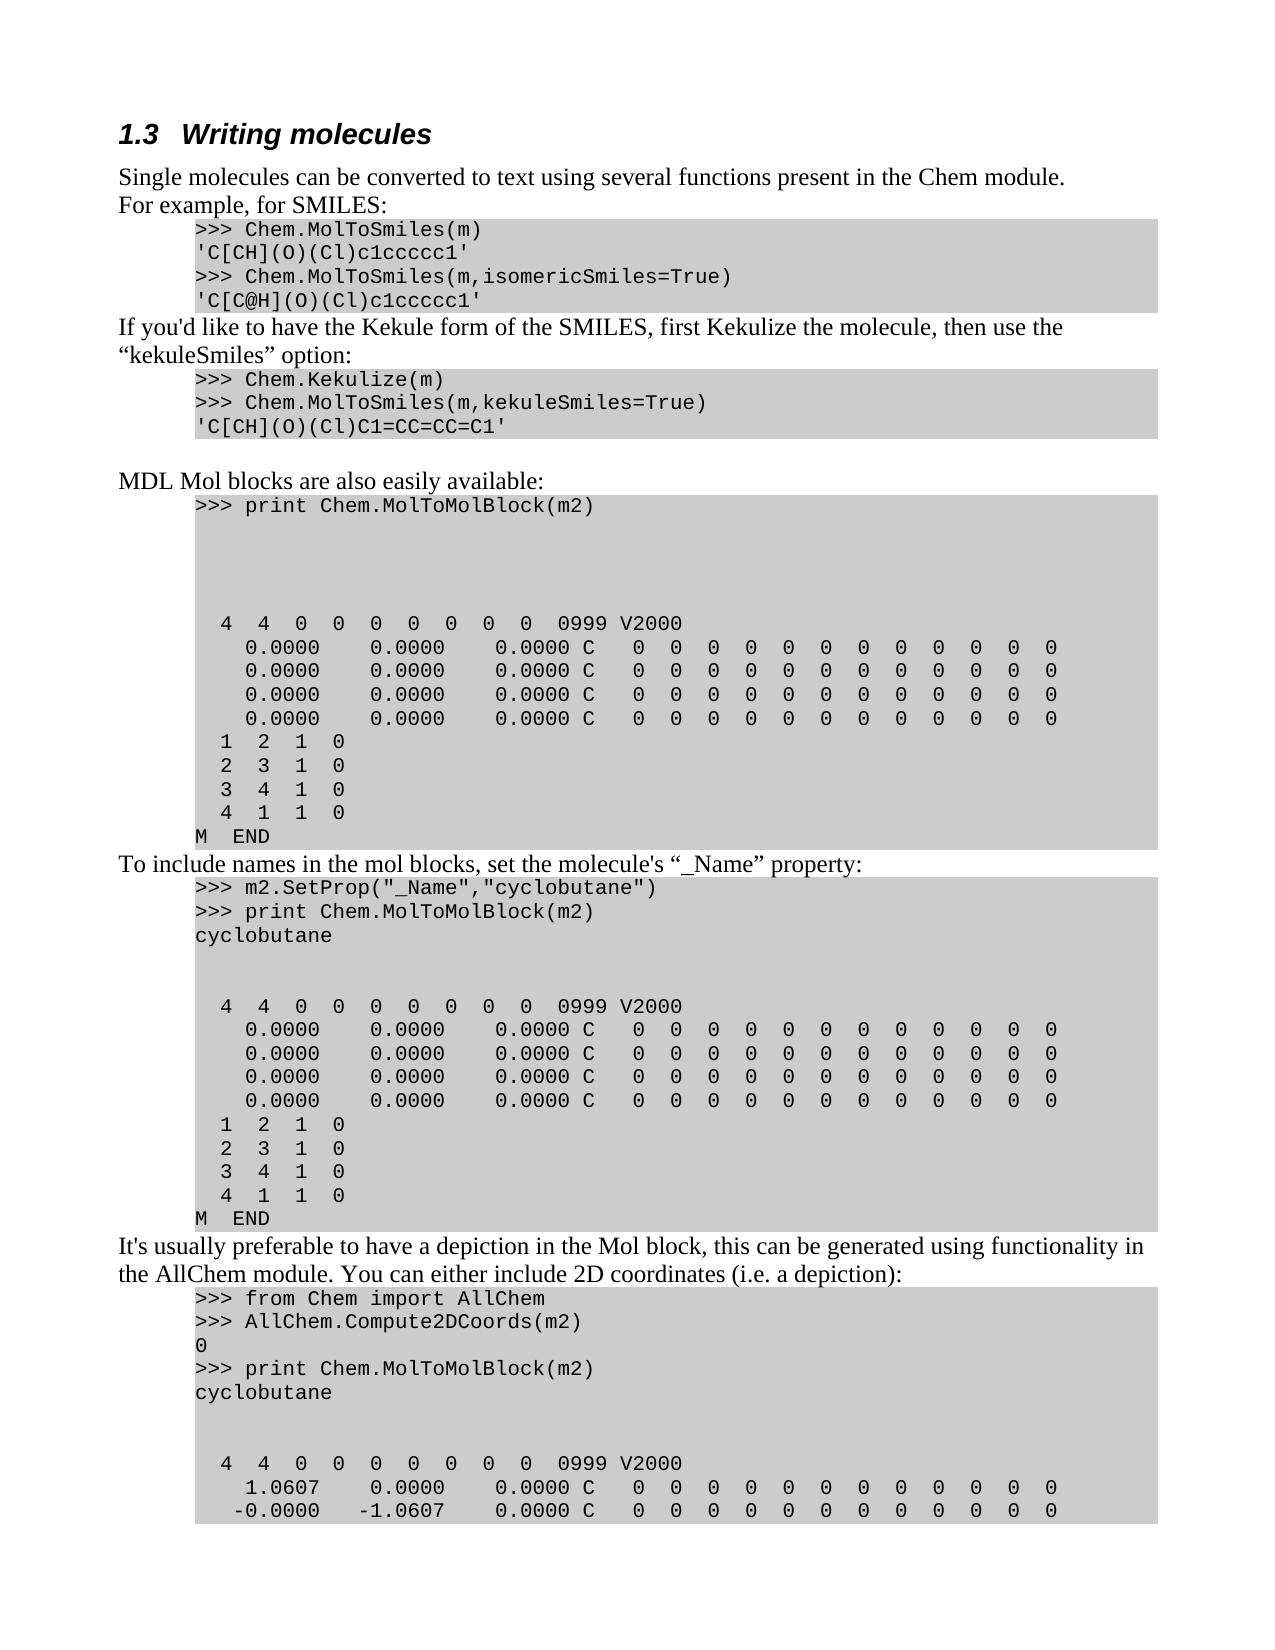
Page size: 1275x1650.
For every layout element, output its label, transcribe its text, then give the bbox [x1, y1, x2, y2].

text 3 4 1 0 [195, 1161, 1158, 1185]
text 2 3 1 0 [195, 1137, 1158, 1161]
text 4 4 0 0 0 0 0 0 0 0999 V2000 [195, 1453, 1158, 1477]
text It's usually preferable to have a depiction in the Mol block, this can be generated using functionality in the AllChem module. You can either include 2D coordinates (i.e. a depiction): [118, 1232, 1157, 1287]
text M END [195, 1208, 1158, 1232]
text M END [195, 826, 1158, 850]
text >>> AllChem.Compute2DCoords(m2) [195, 1311, 1158, 1335]
text 4 1 1 0 [195, 802, 1158, 826]
text To include names in the mol blocks, set the molecule's “_Name” property: [118, 850, 1157, 877]
text cyclobutane [195, 1382, 1158, 1406]
text >>> Chem.MolToSmiles(m) [195, 219, 1158, 242]
text 0.0000 0.0000 0.0000 C 0 0 0 0 0 0 0 0 0 0 0 0 [195, 1043, 1158, 1067]
text 4 4 0 0 0 0 0 0 0 0999 V2000 [195, 613, 1158, 637]
text 1.0607 0.0000 0.0000 C 0 0 0 0 0 0 0 0 0 0 0 0 [195, 1477, 1158, 1500]
text 3 4 1 0 [195, 779, 1158, 802]
text 0.0000 0.0000 0.0000 C 0 0 0 0 0 0 0 0 0 0 0 0 [195, 637, 1158, 661]
text >>> from Chem import AllChem [195, 1287, 1158, 1311]
text 0.0000 0.0000 0.0000 C 0 0 0 0 0 0 0 0 0 0 0 0 [195, 1090, 1158, 1114]
text 4 4 0 0 0 0 0 0 0 0999 V2000 [195, 996, 1158, 1019]
text cyclobutane [195, 925, 1158, 948]
text 0.0000 0.0000 0.0000 C 0 0 0 0 0 0 0 0 0 0 0 0 [195, 1019, 1158, 1043]
text 0.0000 0.0000 0.0000 C 0 0 0 0 0 0 0 0 0 0 0 0 [195, 1067, 1158, 1090]
subtitle Writing molecules [118, 118, 1157, 151]
text >>> Chem.MolToSmiles(m,kekuleSmiles=True) [195, 392, 1158, 416]
text -0.0000 -1.0607 0.0000 C 0 0 0 0 0 0 0 0 0 0 0 0 [195, 1500, 1158, 1524]
text 4 1 1 0 [195, 1185, 1158, 1208]
text For example, for SMILES: [118, 191, 1157, 219]
text >>> m2.SetProp("_Name","cyclobutane") [195, 877, 1158, 901]
text >>> Chem.Kekulize(m) [195, 369, 1158, 392]
text >>> print Chem.MolToMolBlock(m2) [195, 1358, 1158, 1382]
text Single molecules can be converted to text using several functions present in the Chem module. [118, 163, 1157, 191]
text 0.0000 0.0000 0.0000 C 0 0 0 0 0 0 0 0 0 0 0 0 [195, 684, 1158, 708]
text >>> print Chem.MolToMolBlock(m2) [195, 495, 1158, 519]
text 1 2 1 0 [195, 1114, 1158, 1137]
text If you'd like to have the Kekule form of the SMILES, first Kekulize the molecule, then use the “kekuleSmiles” option: [118, 313, 1157, 369]
text 0.0000 0.0000 0.0000 C 0 0 0 0 0 0 0 0 0 0 0 0 [195, 661, 1158, 684]
text MDL Mol blocks are also easily available: [118, 467, 1157, 495]
text >>> Chem.MolToSmiles(m,isomericSmiles=True) [195, 266, 1158, 289]
text 0.0000 0.0000 0.0000 C 0 0 0 0 0 0 0 0 0 0 0 0 [195, 708, 1158, 731]
text 0 [195, 1335, 1158, 1358]
text 'C[CH](O)(Cl)c1ccccc1' [195, 242, 1158, 266]
text 'C[C@H](O)(Cl)c1ccccc1' [195, 289, 1158, 313]
text 1 2 1 0 [195, 731, 1158, 755]
text 2 3 1 0 [195, 755, 1158, 779]
text 'C[CH](O)(Cl)C1=CC=CC=C1' [195, 416, 1158, 439]
text >>> print Chem.MolToMolBlock(m2) [195, 901, 1158, 925]
